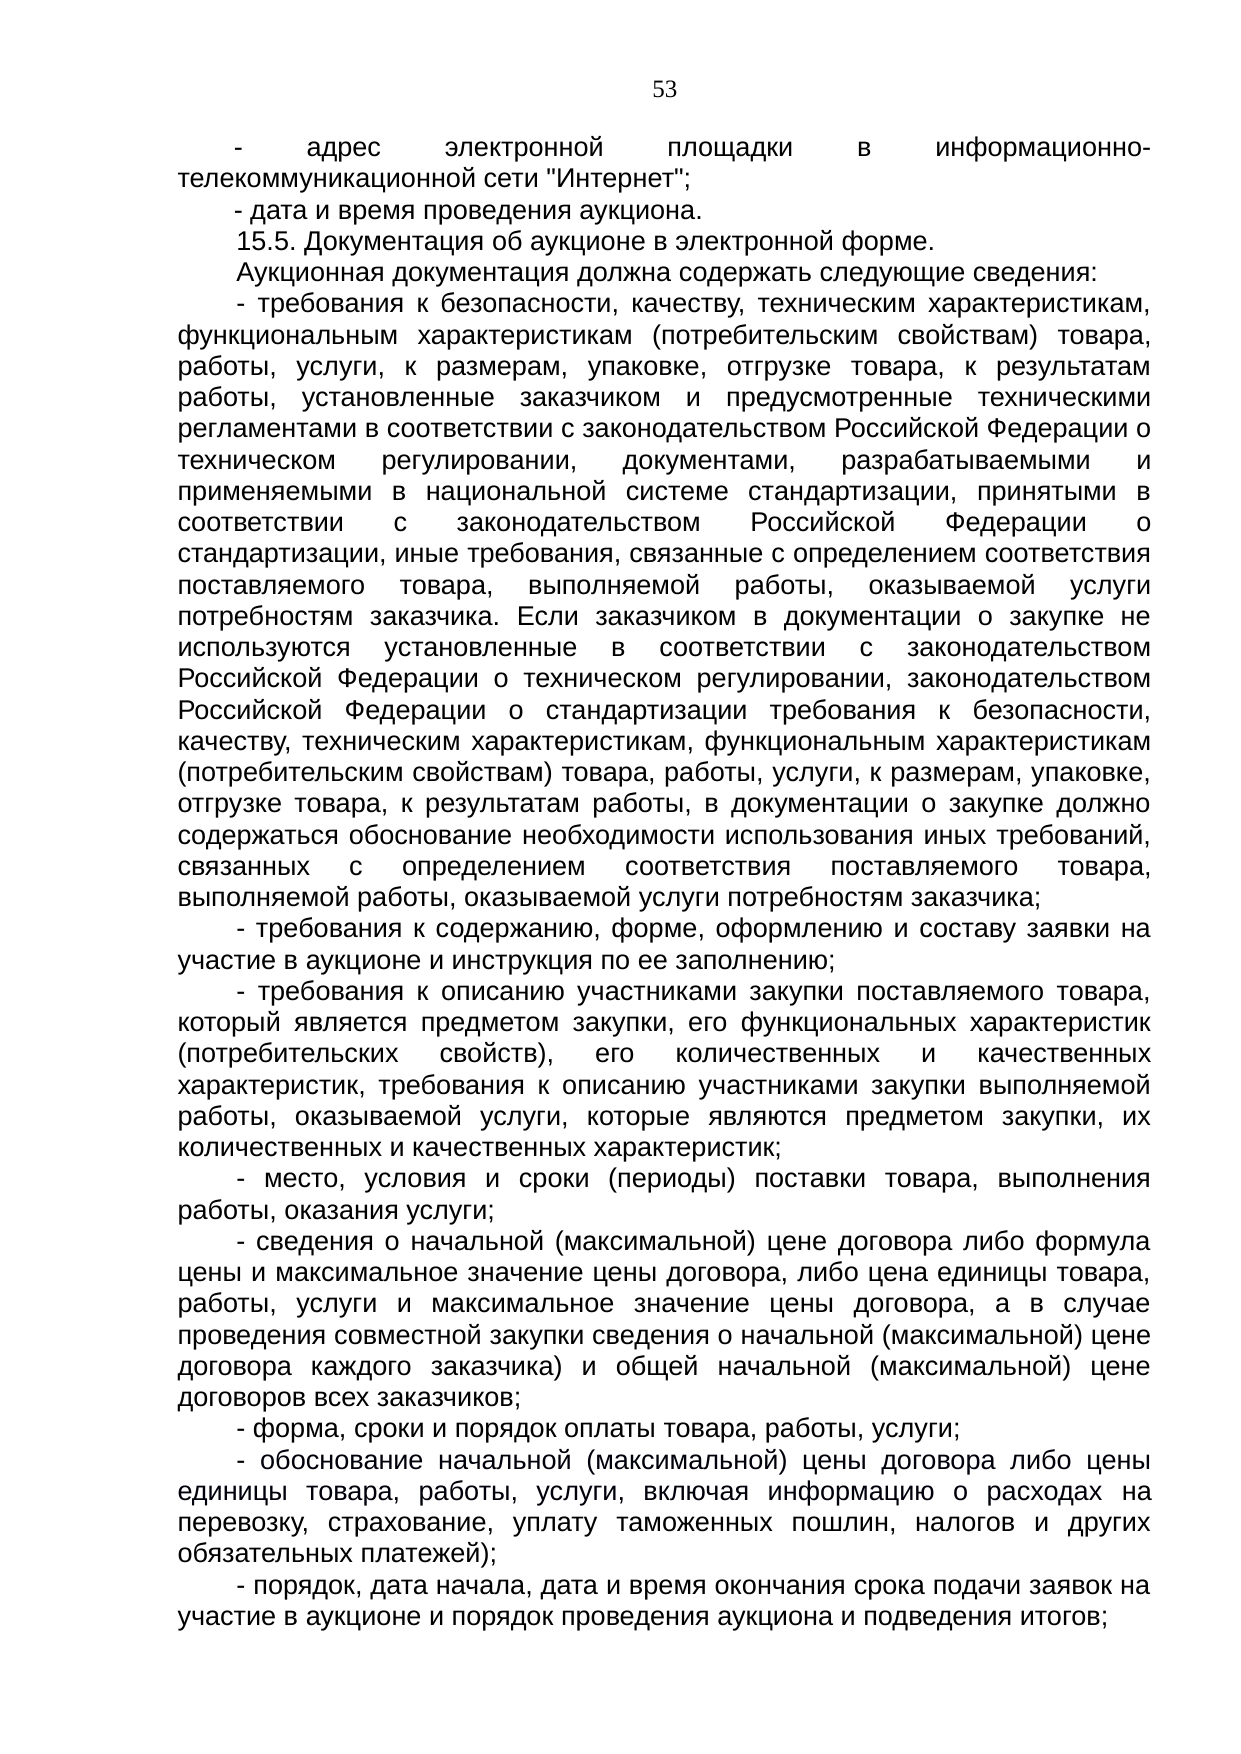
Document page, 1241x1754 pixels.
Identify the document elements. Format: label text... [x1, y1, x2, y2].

text 15.5. Документация об аукционе в электронной форме. [177, 225, 1152, 256]
text - адрес электронной площадки в информационно-телекоммуникационной сети "Интернет"; [177, 131, 1152, 194]
text - требования к содержанию, форме, оформлению и составу заявки на участие в аукционе и инструкция по ее заполнению; [177, 912, 1152, 975]
text - требования к безопасности, качеству, техническим характеристикам, функциональным характеристикам (потребительским свойствам) товара, работы, услуги, к размерам, упаковке, отгрузке товара, к результатам работы, установленные заказчиком и предусмотренные техническими регламентами в соответствии с законодательством Российской Федерации о техническом регулировании, документами, разрабатываемыми и применяемыми в национальной системе стандартизации, принятыми в соответствии с законодательством Российской Федерации о стандартизации, иные требования, связанные с определением соответствия поставляемого товара, выполняемой работы, оказываемой услуги потребностям заказчика. Если заказчиком в документации о закупке не используются установленные в соответствии с законодательством Российской Федерации о техническом регулировании, законодательством Российской Федерации о стандартизации требования к безопасности, качеству, техническим характеристикам, функциональным характеристикам (потребительским свойствам) товара, работы, услуги, к размерам, упаковке, отгрузке товара, к результатам работы, в документации о закупке должно содержаться обоснование необходимости использования иных требований, связанных с определением соответствия поставляемого товара, выполняемой работы, оказываемой услуги потребностям заказчика; [177, 287, 1152, 912]
text - обоснование начальной (максимальной) цены договора либо цены единицы товара, работы, услуги, включая информацию о расходах на перевозку, страхование, уплату таможенных пошлин, налогов и других обязательных платежей); [177, 1444, 1152, 1569]
text - требования к описанию участниками закупки поставляемого товара, который является предметом закупки, его функциональных характеристик (потребительских свойств), его количественных и качественных характеристик, требования к описанию участниками закупки выполняемой работы, оказываемой услуги, которые являются предметом закупки, их количественных и качественных характеристик; [177, 975, 1152, 1162]
text - порядок, дата начала, дата и время окончания срока подачи заявок на участие в аукционе и порядок проведения аукциона и подведения итогов; [177, 1569, 1152, 1631]
text - форма, сроки и порядок оплаты товара, работы, услуги; [177, 1412, 1152, 1444]
text - сведения о начальной (максимальной) цене договора либо формула цены и максимальное значение цены договора, либо цена единицы товара, работы, услуги и максимальное значение цены договора, а в случае проведения совместной закупки сведения о начальной (максимальной) цене договора каждого заказчика) и общей начальной (максимальной) цене договоров всех заказчиков; [177, 1225, 1152, 1412]
text Аукционная документация должна содержать следующие сведения: [177, 256, 1152, 287]
text - дата и время проведения аукциона. [177, 194, 1152, 225]
text - место, условия и сроки (периоды) поставки товара, выполнения работы, оказания услуги; [177, 1162, 1152, 1225]
